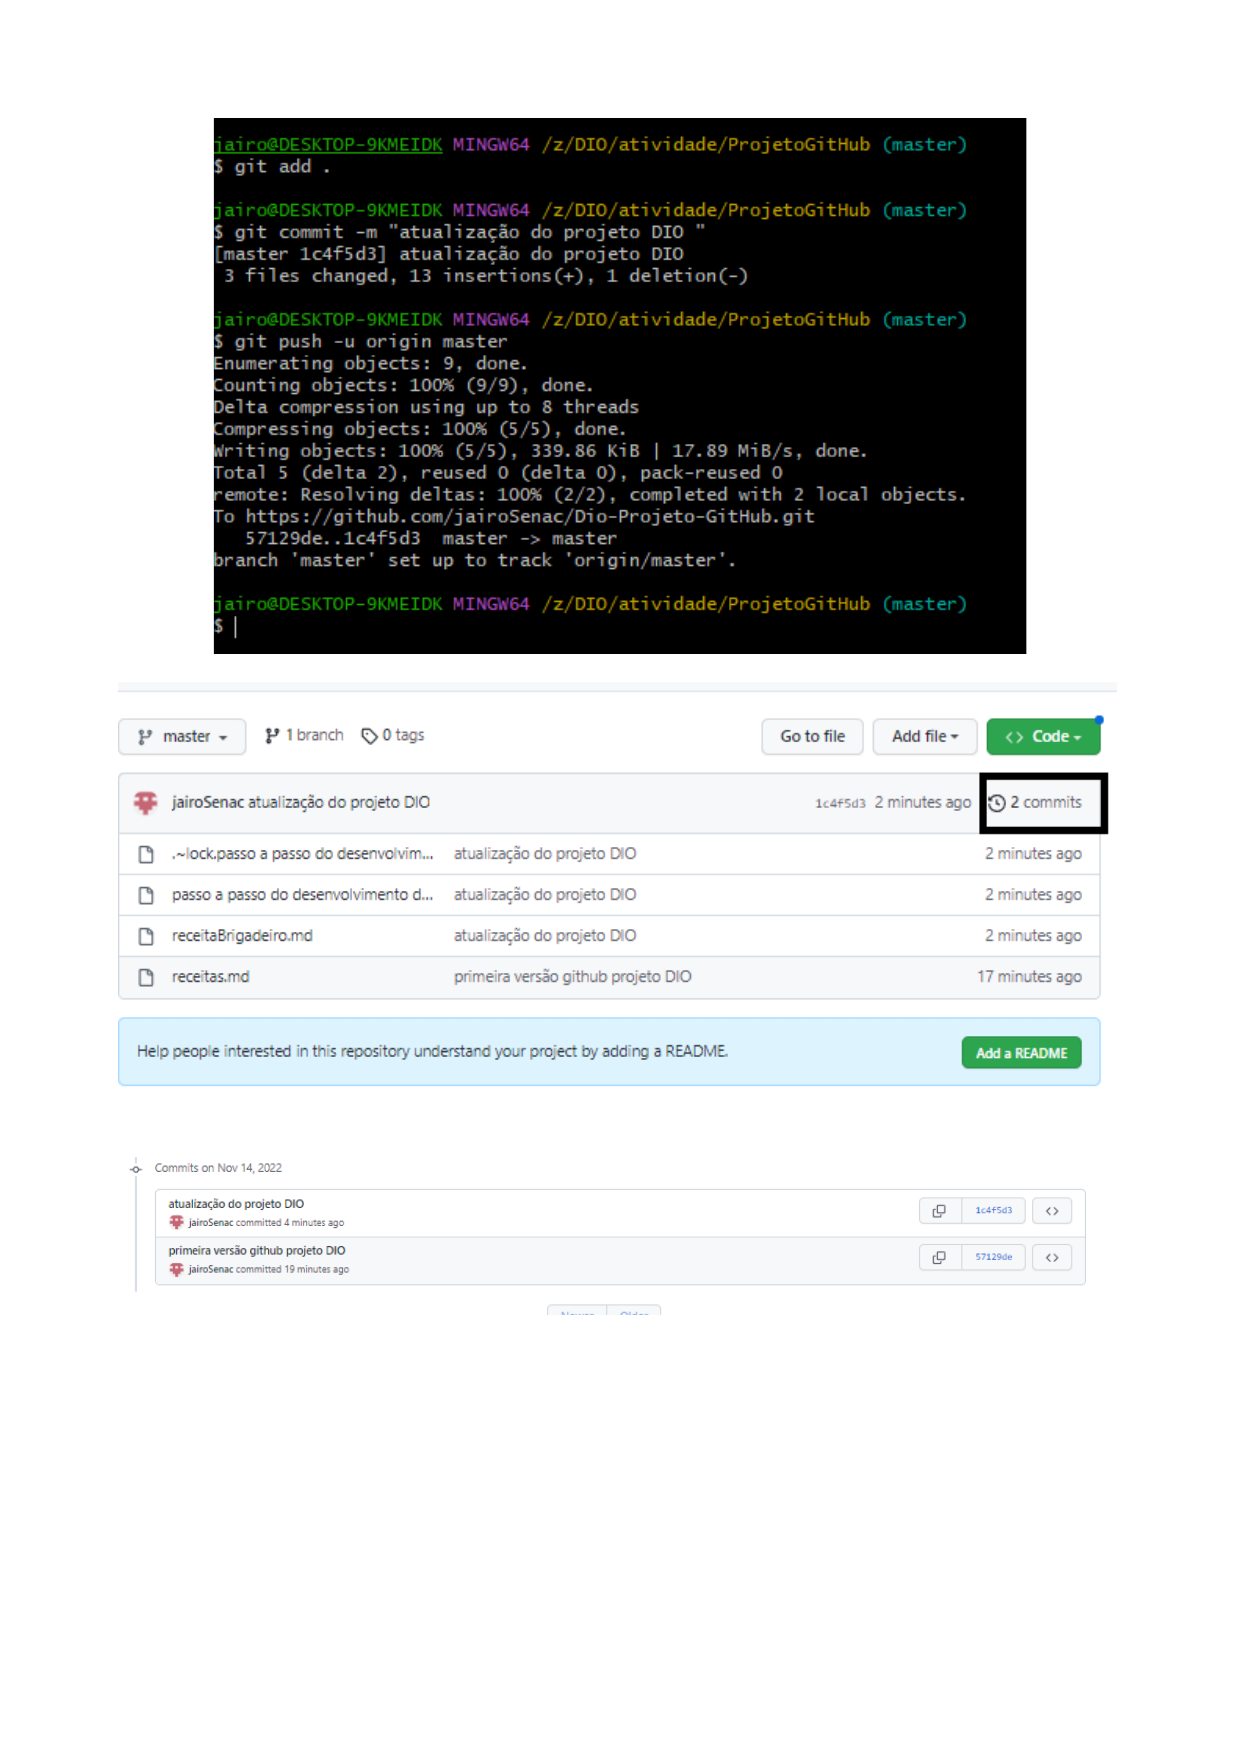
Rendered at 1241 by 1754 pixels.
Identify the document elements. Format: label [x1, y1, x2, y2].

picture [118, 682, 1123, 1098]
picture [213, 118, 1027, 654]
picture [118, 1155, 1123, 1315]
